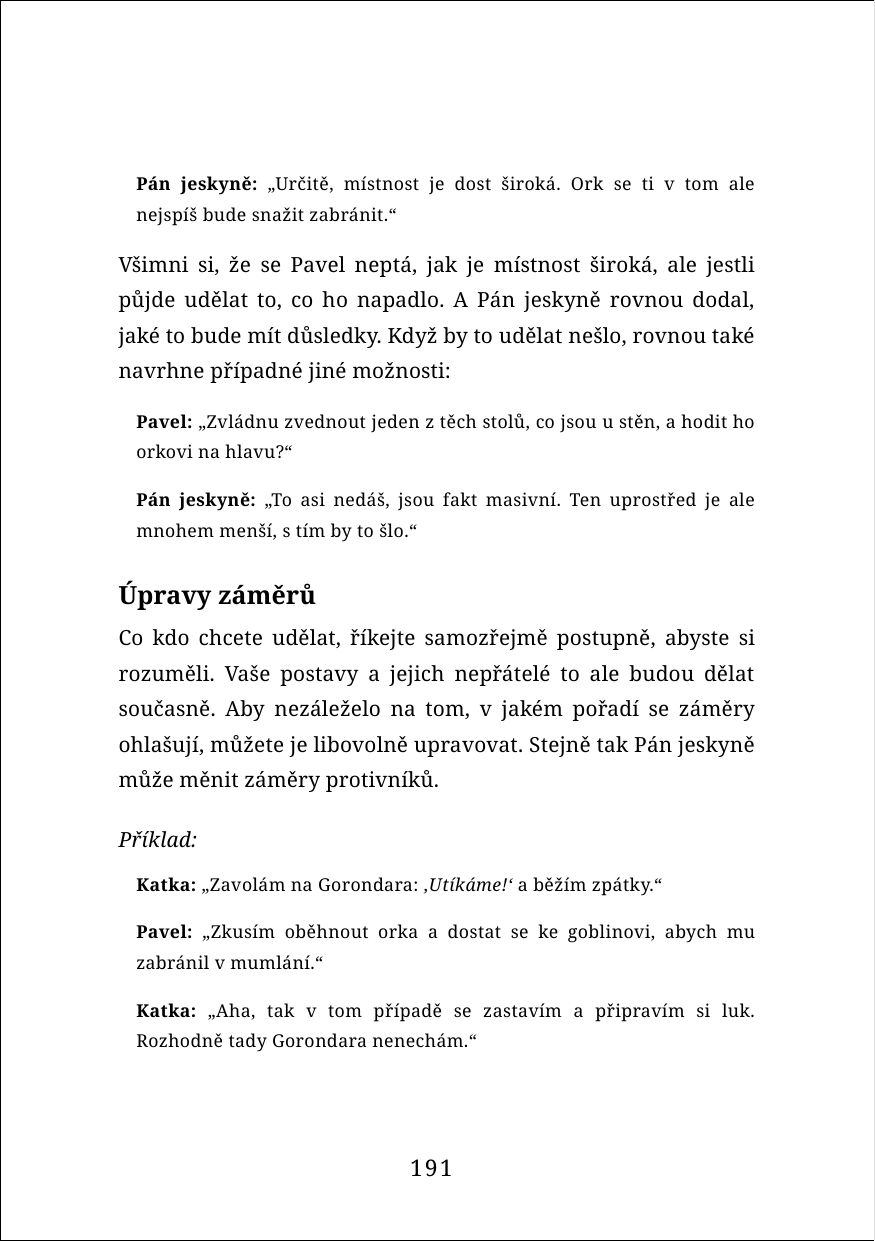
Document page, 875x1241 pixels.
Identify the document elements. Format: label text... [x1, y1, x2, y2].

text Všimni si, že se Pavel neptá, jak je místnost široká, ale jestli půjde udělat to, co ho napadlo. A Pán jeskyně rovnou dodal, jaké to bude mít důsledky. Když by to udělat nešlo, rovnou také navrhne případné jiné možnosti: [118, 250, 756, 385]
text Pán jeskyně: „Určitě, místnost je dost široká. Ork se ti v tom ale nejspíš bude snažit zabránit.“ [136, 172, 756, 226]
text Pavel: „Zkusím oběhnout orka a dostat se ke goblinovi, abych mu zabránil v mumlání.“ [136, 920, 756, 974]
text Pavel: „Zvládnu zvednout jeden z těch stolů, co jsou u stěn, a hodit ho orkovi na hlavu?“ [136, 410, 756, 464]
text Co kdo chcete udělat, říkejte samozřejmě postupně, abyste si rozuměli. Vaše postavy a jejich nepřátelé to ale budou dělat současně. Aby nezáleželo na tom, v jakém pořadí se záměry ohlašují, můžete je libovolně upravovat. Stejně tak Pán jeskyně může měnit záměry protivníků. [118, 623, 756, 794]
text Příklad: [118, 825, 756, 853]
text Katka: „Zavolám na Gorondara: ‚Utíkáme!‘ a běžím zpátky.“ [136, 872, 756, 896]
text Pán jeskyně: „To asi nedáš, jsou fakt masivní. Ten uprostřed je ale mnohem menší, s tím by to šlo.“ [136, 488, 756, 542]
subtitle Úpravy záměrů [118, 578, 756, 612]
text Katka: „Aha, tak v tom případě se zastavím a připravím si luk. Rozhodně tady Gorondara nenechám.“ [136, 998, 756, 1052]
